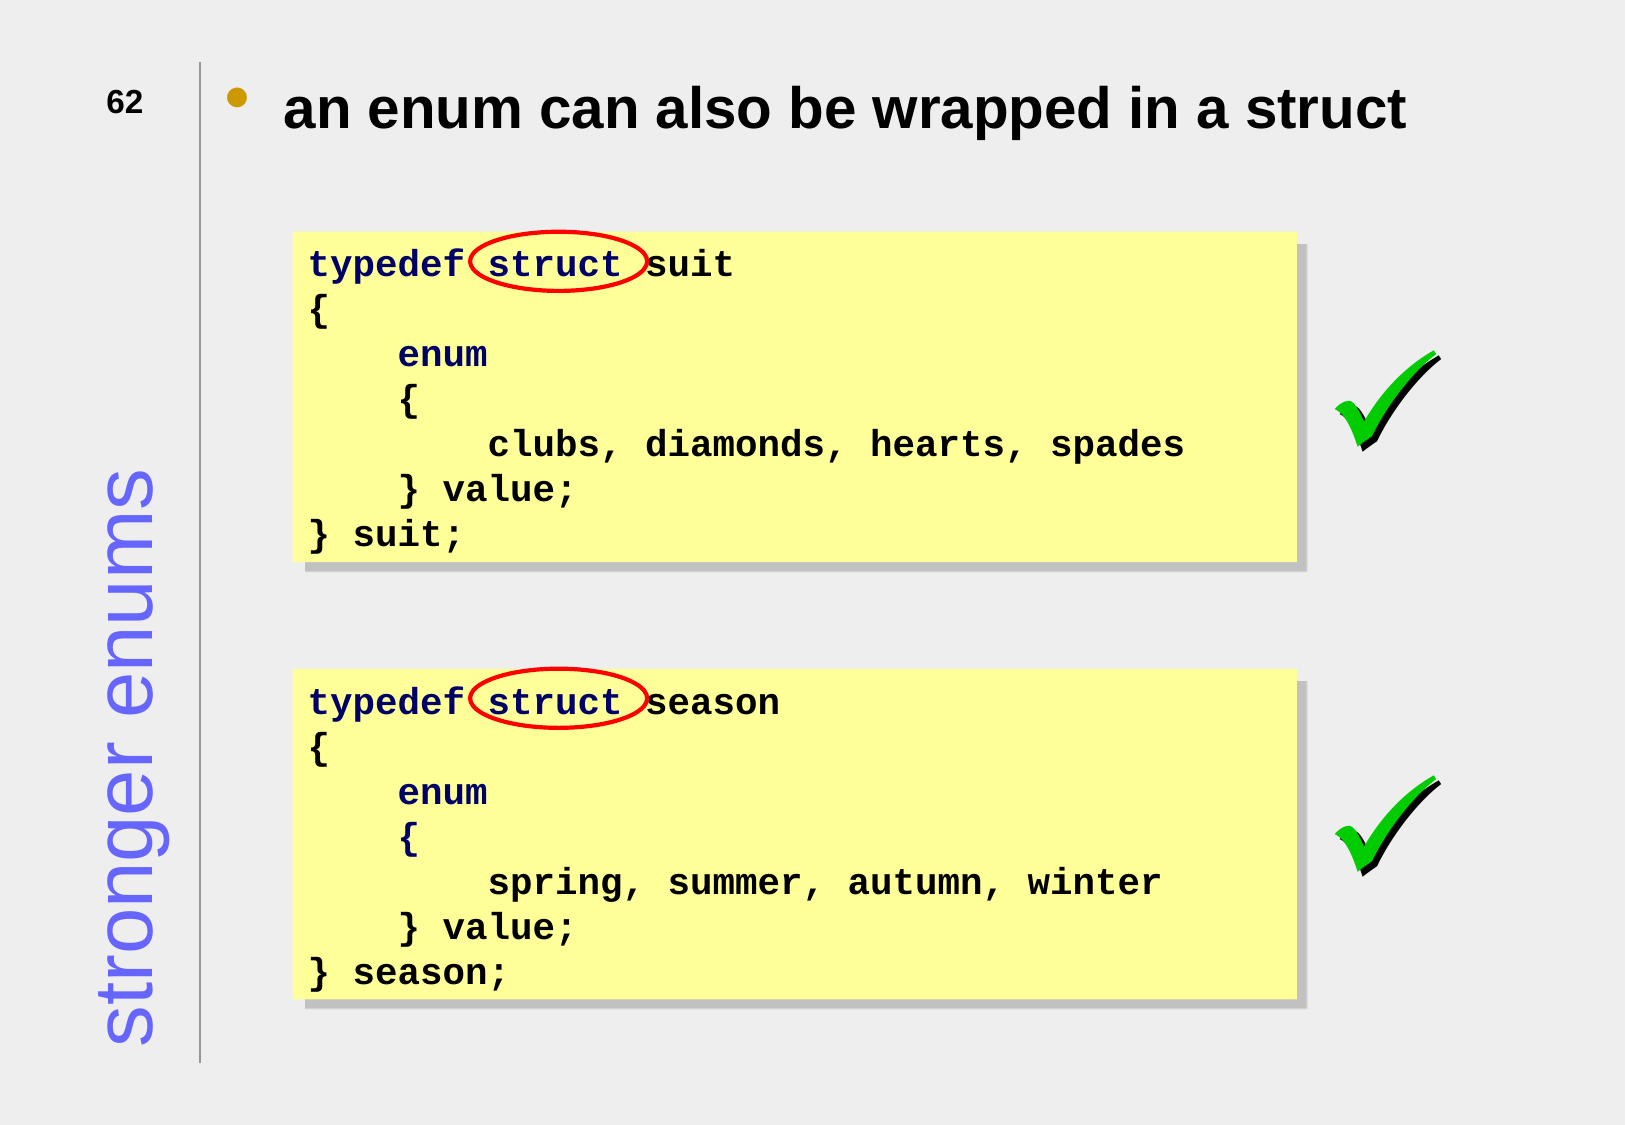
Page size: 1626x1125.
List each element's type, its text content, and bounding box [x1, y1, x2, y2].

title stronger enums [50, 187, 188, 1063]
list an enum can also be wrapped in a struct [212, 62, 1550, 1063]
